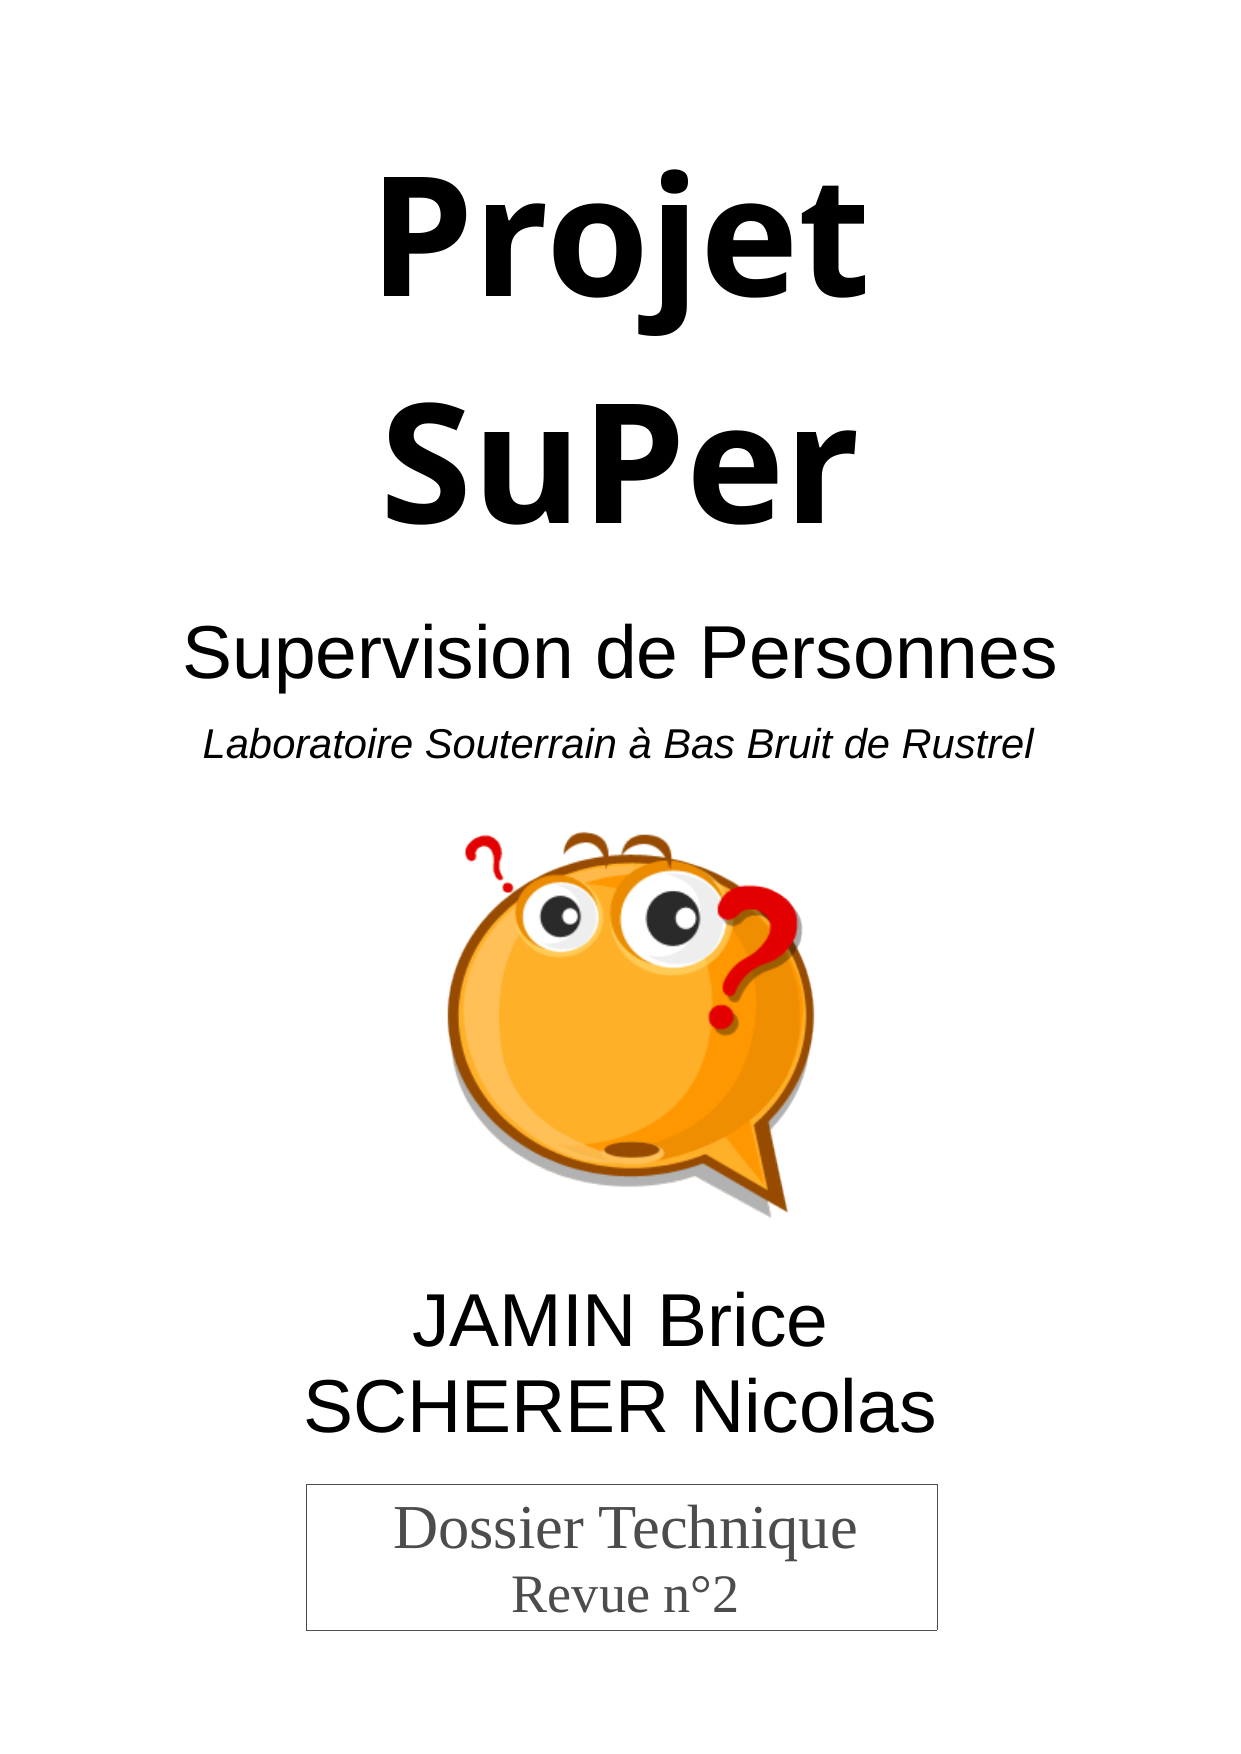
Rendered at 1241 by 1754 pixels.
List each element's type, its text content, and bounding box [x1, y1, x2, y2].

text SCHERER Nicolas [118, 1362, 1122, 1448]
table_header Dossier Technique Revue n°2 [307, 1485, 937, 1630]
text Projet SuPer [118, 118, 1122, 572]
picture [414, 829, 826, 1219]
text Laboratoire Souterrain à Bas Bruit de Rustrel [118, 719, 1122, 767]
text Supervision de Personnes [118, 608, 1122, 694]
text JAMIN Brice [118, 1276, 1122, 1362]
